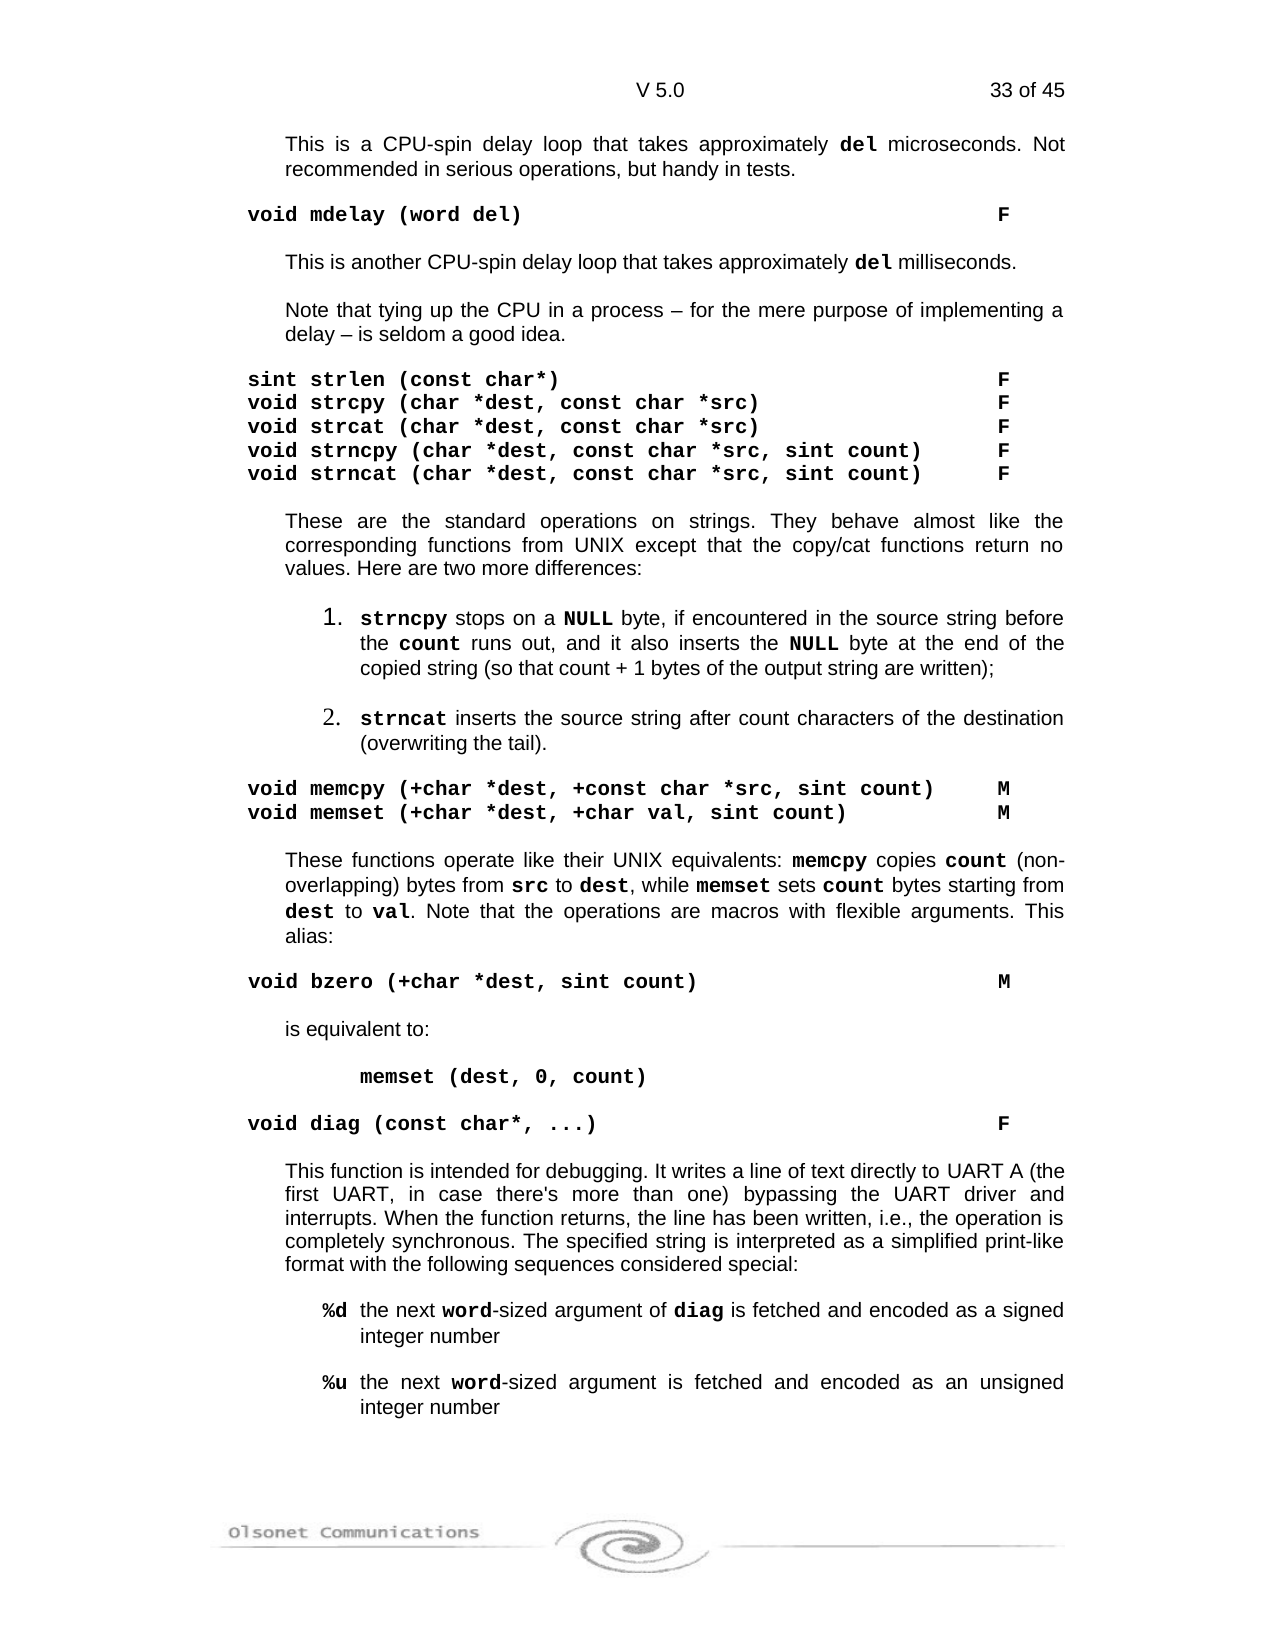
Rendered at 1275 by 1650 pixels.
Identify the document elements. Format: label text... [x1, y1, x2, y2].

text void memcpy (+char *dest, +const char *src, sint count) M [247, 778, 1065, 802]
text These are the standard operations on strings. They behave almost like the corresponding functions from UNIX except that the copy/cat functions return no values. Here are two more differences: [285, 510, 1065, 580]
text void strncpy (char *dest, const char *src, sint count) F [247, 439, 1065, 463]
text void bzero (+char *dest, sint count) M [248, 971, 1065, 994]
text %u the next word-sized argument is fetched and encoded as an unsigned integer number [322, 1371, 1065, 1419]
text This function is intended for debugging. It writes a line of text directly to UART A (the first UART, in case there's more than one) bypassing the UART driver and interrupts. When the function returns, the line has been written, i.e., the operation is completely synchronous. The specified string is interpreted as a simplified print-like format with the following sequences considered special: [285, 1160, 1065, 1276]
text void strcpy (char *dest, const char *src) F [247, 392, 1065, 416]
text is equivalent to: [285, 1018, 1065, 1041]
text Note that tying up the CPU in a process – for the mere purpose of implementing a delay – is seldom a good idea. [285, 299, 1065, 345]
text void memset (+char *dest, +char val, sint count) M [247, 802, 1065, 826]
text %d the next word-sized argument of diag is fetched and encoded as a signed integer number [322, 1299, 1065, 1347]
text This is another CPU-spin delay loop that takes approximately del milliseconds. [285, 251, 1065, 276]
picture [210, 1504, 1065, 1596]
text These functions operate like their UNIX equivalents: memcpy copies count (non-overlapping) bytes from src to dest, while memset sets count bytes starting from dest to val. Note that the operations are macros with flexible arguments. This alias: [285, 849, 1065, 947]
text memset (dest, 0, count) [285, 1064, 1065, 1089]
list strncat inserts the source string after count characters of the destination (overwriting the tail). [322, 703, 1065, 755]
text void diag (const char*, ...) F [247, 1113, 1065, 1136]
list strncpy stops on a NULL byte, if encountered in the source string before the count runs out, and it also inserts the NULL byte at the end of the copied string (so that count + 1 bytes of the output string are written); [322, 603, 1065, 680]
text sint strlen (const char*) F [247, 369, 1065, 392]
text This is a CPU-spin delay loop that takes approximately del microseconds. Not recommended in serious operations, but handy in tests. [285, 132, 1065, 181]
text void strncat (char *dest, const char *src, sint count) F [247, 463, 1065, 487]
text void mdelay (word del) F [247, 204, 1065, 227]
text void strcat (char *dest, const char *src) F [247, 416, 1065, 439]
